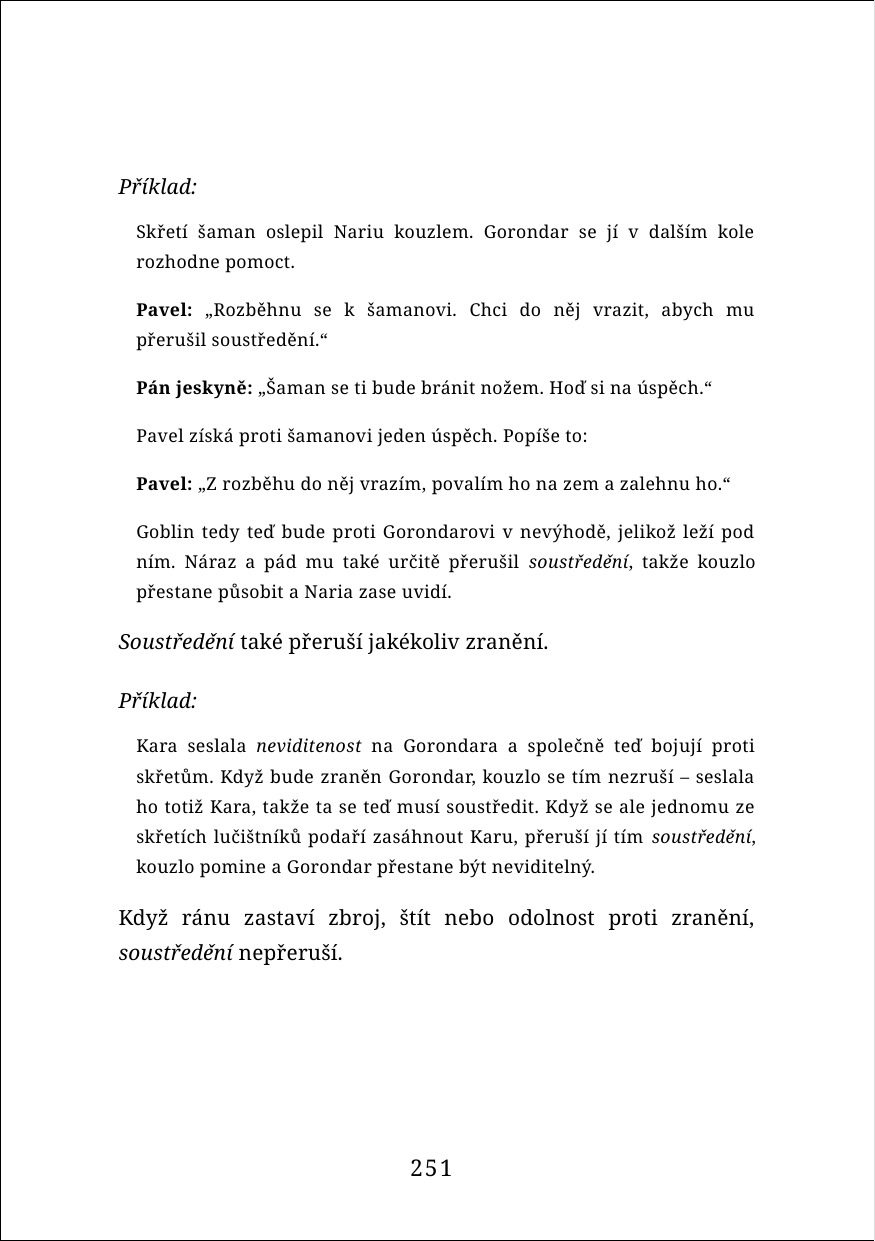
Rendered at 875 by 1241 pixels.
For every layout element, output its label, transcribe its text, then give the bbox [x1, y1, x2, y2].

text Příklad: [118, 687, 756, 715]
text Soustředění také přeruší jakékoliv zranění. [118, 627, 756, 656]
text Pavel: „Z rozběhu do něj vrazím, povalím ho na zem a zalehnu ho.“ [136, 471, 756, 495]
text Pavel získá proti šamanovi jeden úspěch. Popíše to: [136, 423, 756, 447]
text Když ránu zastaví zbroj, štít nebo odolnost proti zranění, soustředění nepřeruší. [118, 903, 756, 967]
text Kara seslala neviditenost na Gorondara a společně teď bojují proti skřetům. Když bude zraněn Gorondar, kouzlo se tím nezruší – seslala ho totiž Kara, takže ta se teď musí soustředit. Když se ale jednomu ze skřetích lučištníků podaří zasáhnout Karu, přeruší jí tím soustředění, kouzlo pomine a Gorondar přestane být neviditelný. [136, 734, 756, 879]
text Skřetí šaman oslepil Nariu kouzlem. Gorondar se jí v dalším kole rozhodne pomoct. [136, 219, 756, 273]
text Pavel: „Rozběhnu se k šamanovi. Chci do něj vrazit, abych mu přerušil soustředění.“ [136, 297, 756, 352]
text Pán jeskyně: „Šaman se ti bude bránit nožem. Hoď si na úspěch.“ [136, 375, 756, 399]
text Goblin tedy teď bude proti Gorondarovi v nevýhodě, jelikož leží pod ním. Náraz a pád mu také určitě přerušil soustředění, takže kouzlo přestane působit a Naria zase uvidí. [136, 519, 756, 604]
text Příklad: [118, 172, 756, 200]
